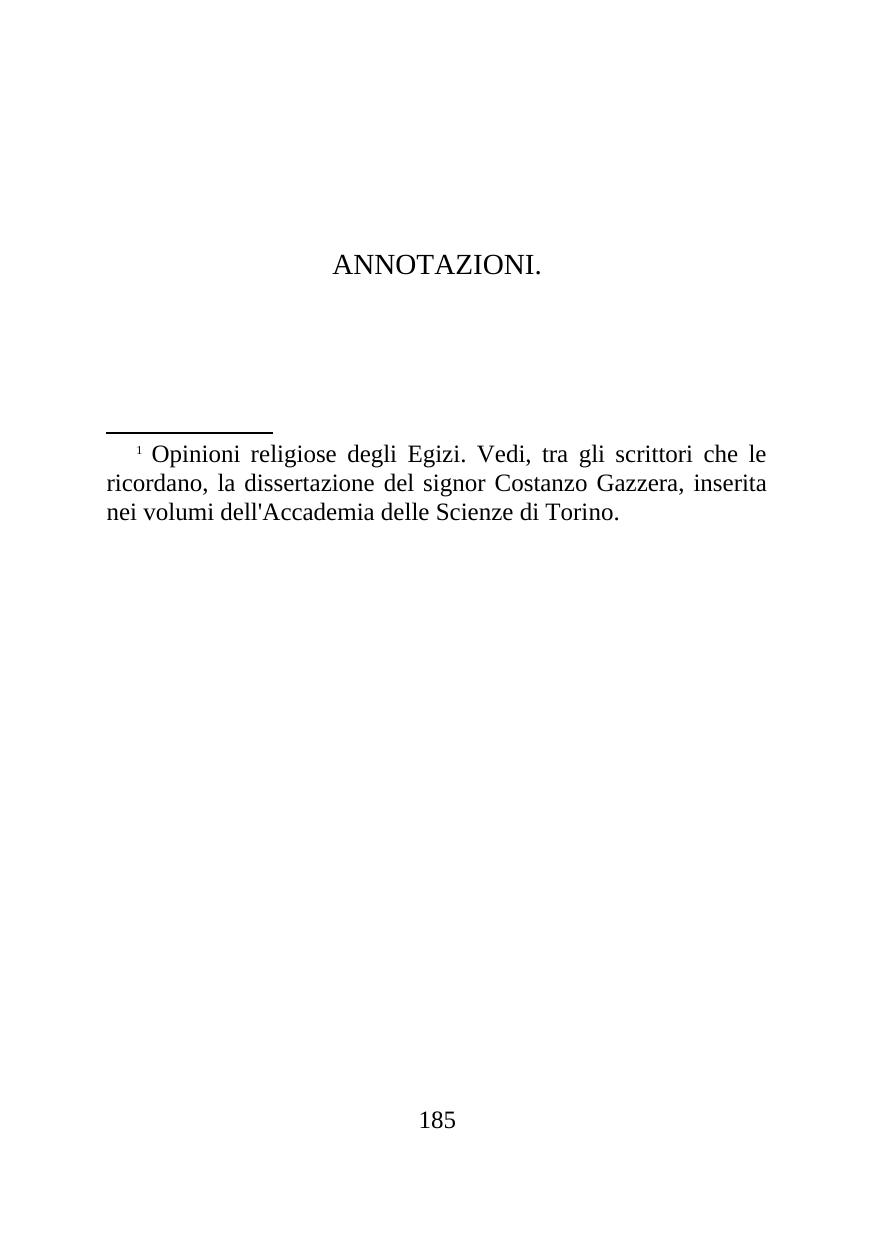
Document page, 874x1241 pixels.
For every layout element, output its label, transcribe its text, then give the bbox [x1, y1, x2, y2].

text Opinioni religiose degli Egizi. Vedi, tra gli scrittori che le ricordano, la dissertazione del signor Costanzo Gazzera, inserita nei volumi dell'Accademia delle Scienze di Torino. [106, 439, 768, 526]
text ANNOTAZIONI. [106, 247, 768, 281]
